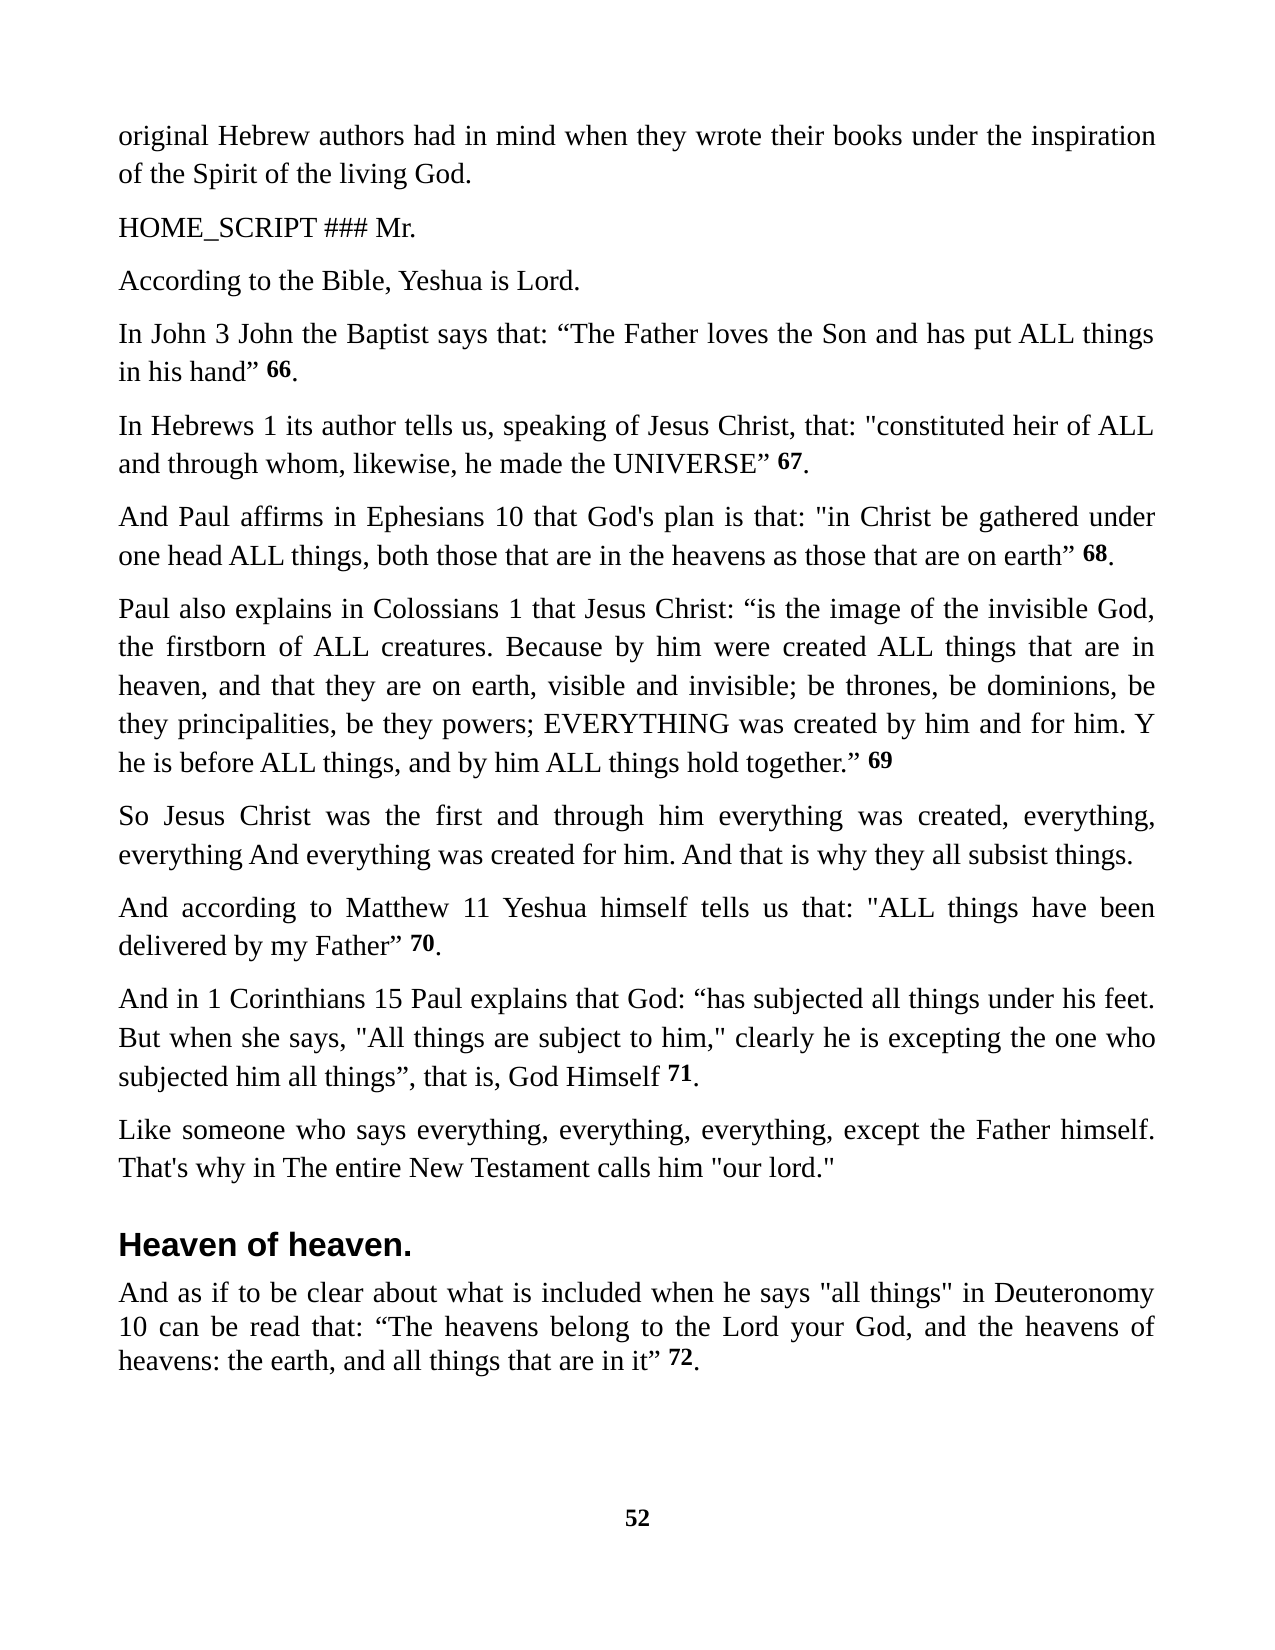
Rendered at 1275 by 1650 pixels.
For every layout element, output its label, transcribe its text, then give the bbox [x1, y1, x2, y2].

text In Hebrews 1 its author tells us, speaking of Jesus Christ, that: "constituted heir of ALL and through whom, likewise, he made the UNIVERSE” . [118, 408, 1157, 480]
text So Jesus Christ was the first and through him everything was created, everything, everything And everything was created for him. And that is why they all subsist things. [118, 798, 1157, 870]
text And Paul affirms in Ephesians 10 that God's plan is that: "in Christ be gathered under one head ALL things, both those that are in the heavens as those that are on earth” . [118, 499, 1157, 571]
text And according to Matthew 11 Yeshua himself tells us that: "ALL things have been delivered by my Father” . [118, 890, 1157, 962]
text And in 1 Corinthians 15 Paul explains that God: “has subjected all things under his feet. But when she says, "All things are subject to him," clearly he is excepting the one who subjected him all things”, that is, God Himself . [118, 982, 1157, 1092]
text HOME_SCRIPT ### Mr. [118, 210, 1157, 243]
text Paul also explains in Colossians 1 that Jesus Christ: “is the image of the invisible God, the firstborn of ALL creatures. Because by him were created ALL things that are in heaven, and that they are on earth, visible and invisible; be thrones, be dominions, be they principalities, be they powers; EVERYTHING was created by him and for him. Y he is before ALL things, and by him ALL things hold together.” [118, 591, 1157, 779]
text According to the Bible, Yeshua is Lord. [118, 263, 1157, 296]
text In John 3 John the Baptist says that: “The Father loves the Son and has put ALL things in his hand” . [118, 316, 1157, 388]
text Like someone who says everything, everything, everything, except the Father himself. That's why in The entire New Testament calls him "our lord." [118, 1112, 1157, 1184]
subtitle Heaven of heaven. [118, 1224, 1157, 1263]
text And as if to be clear about what is included when he says "all things" in Deuteronomy 10 can be read that: “The heavens belong to the Lord your God, and the heavens of heavens: the earth, and all things that are in it” . [118, 1276, 1157, 1376]
text original Hebrew authors had in mind when they wrote their books under the inspiration of the Spirit of the living God. [118, 118, 1157, 190]
